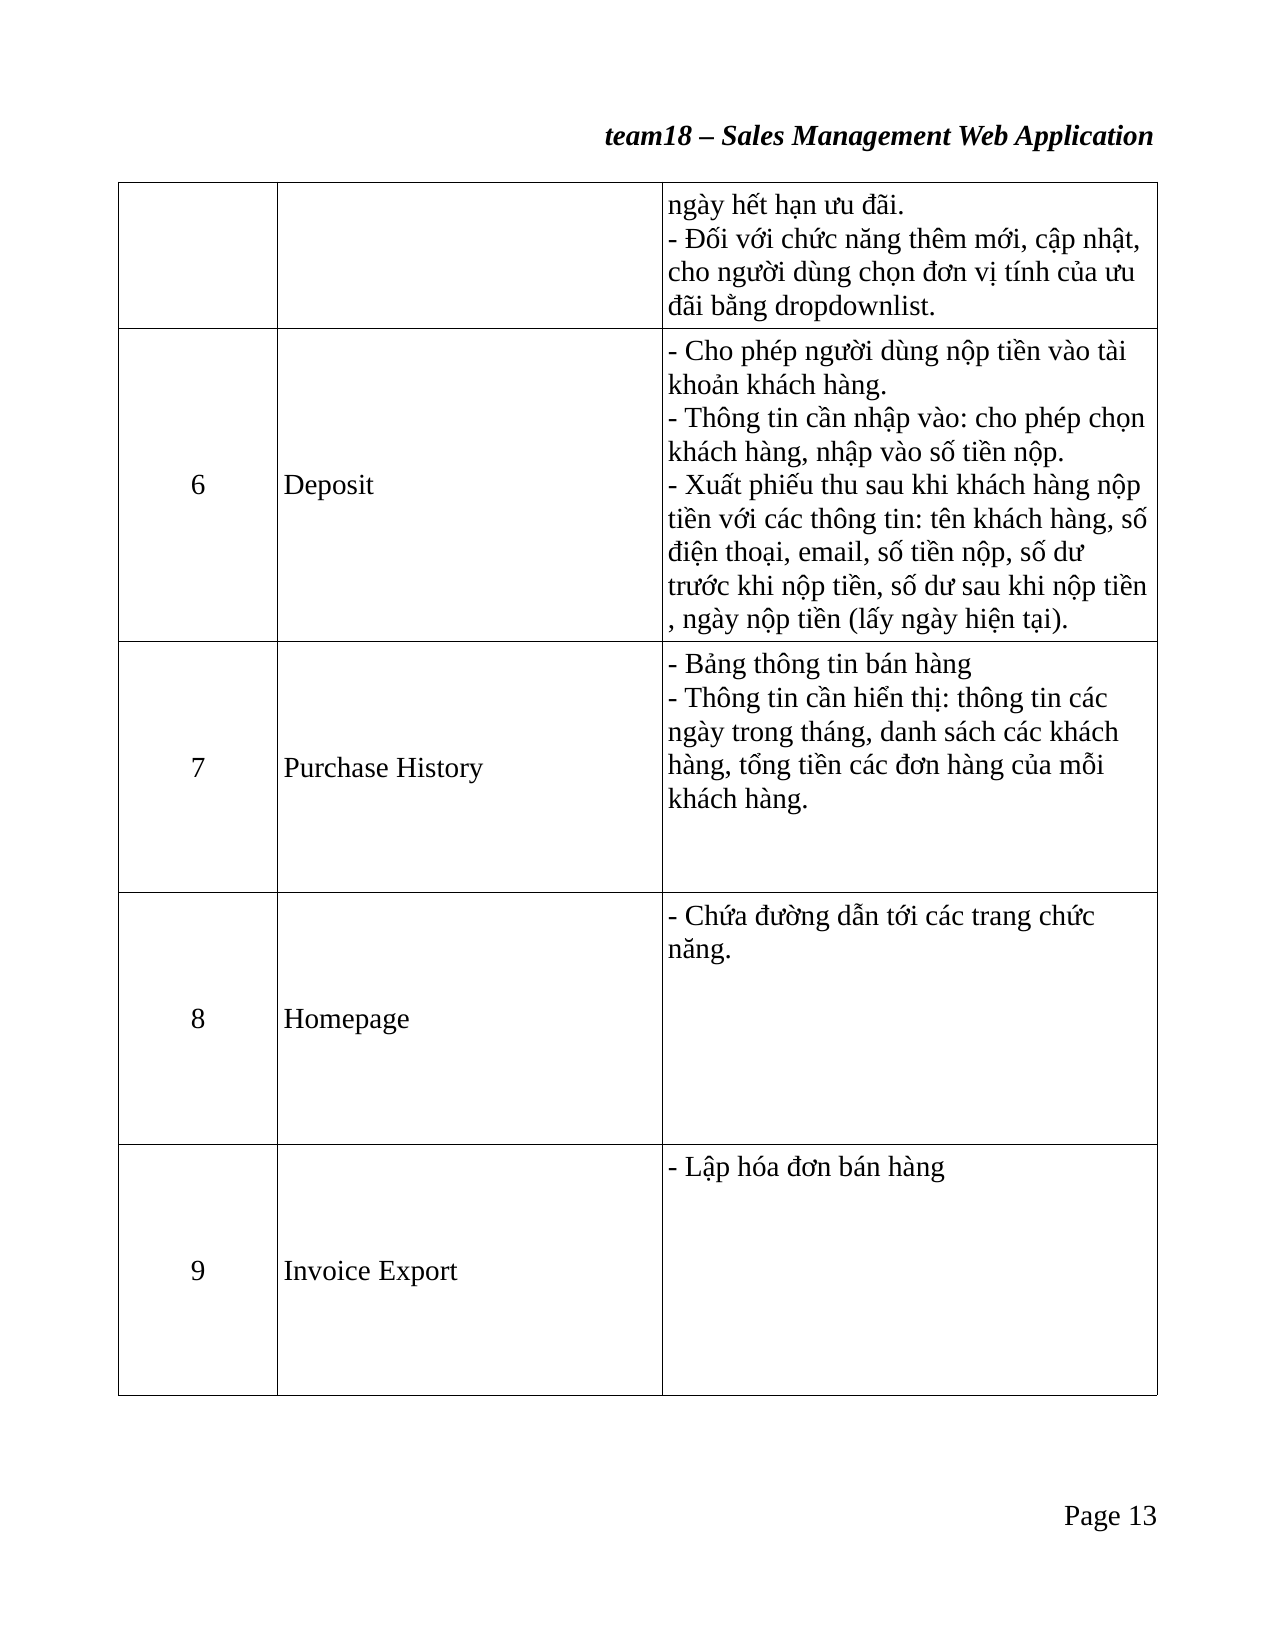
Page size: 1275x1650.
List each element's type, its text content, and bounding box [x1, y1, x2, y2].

table_cell 9 [119, 1145, 277, 1395]
table_cell [119, 183, 277, 327]
table_cell 6 [119, 329, 277, 641]
table_cell 7 [119, 642, 277, 892]
table_cell Purchase History [278, 642, 662, 892]
table_cell - Chứa đường dẫn tới các trang chức năng. [663, 893, 1157, 1144]
table_cell - Lập hóa đơn bán hàng [663, 1145, 1157, 1395]
table_cell Invoice Export [278, 1145, 662, 1395]
table_cell - Cho phép người dùng nộp tiền vào tài khoản khách hàng. - Thông tin cần nhập vào: cho phép chọn khách hàng, nhập vào số tiền nộp. - Xuất phiếu thu sau khi khách hàng nộp tiền với các thông tin: tên khách hàng, số điện thoại, email, số tiền nộp, số dư trước khi nộp tiền, số dư sau khi nộp tiền , ngày nộp tiền (lấy ngày hiện tại). [663, 329, 1157, 641]
table_cell - Bảng thông tin bán hàng - Thông tin cần hiển thị: thông tin các ngày trong tháng, danh sách các khách hàng, tổng tiền các đơn hàng của mỗi khách hàng. [663, 642, 1157, 892]
table_cell [278, 183, 662, 327]
table_cell Homepage [278, 893, 662, 1144]
table_cell ngày hết hạn ưu đãi. - Đối với chức năng thêm mới, cập nhật, cho người dùng chọn đơn vị tính của ưu đãi bằng dropdownlist. [663, 183, 1157, 327]
table_cell 8 [119, 893, 277, 1144]
table_cell Deposit [278, 329, 662, 641]
